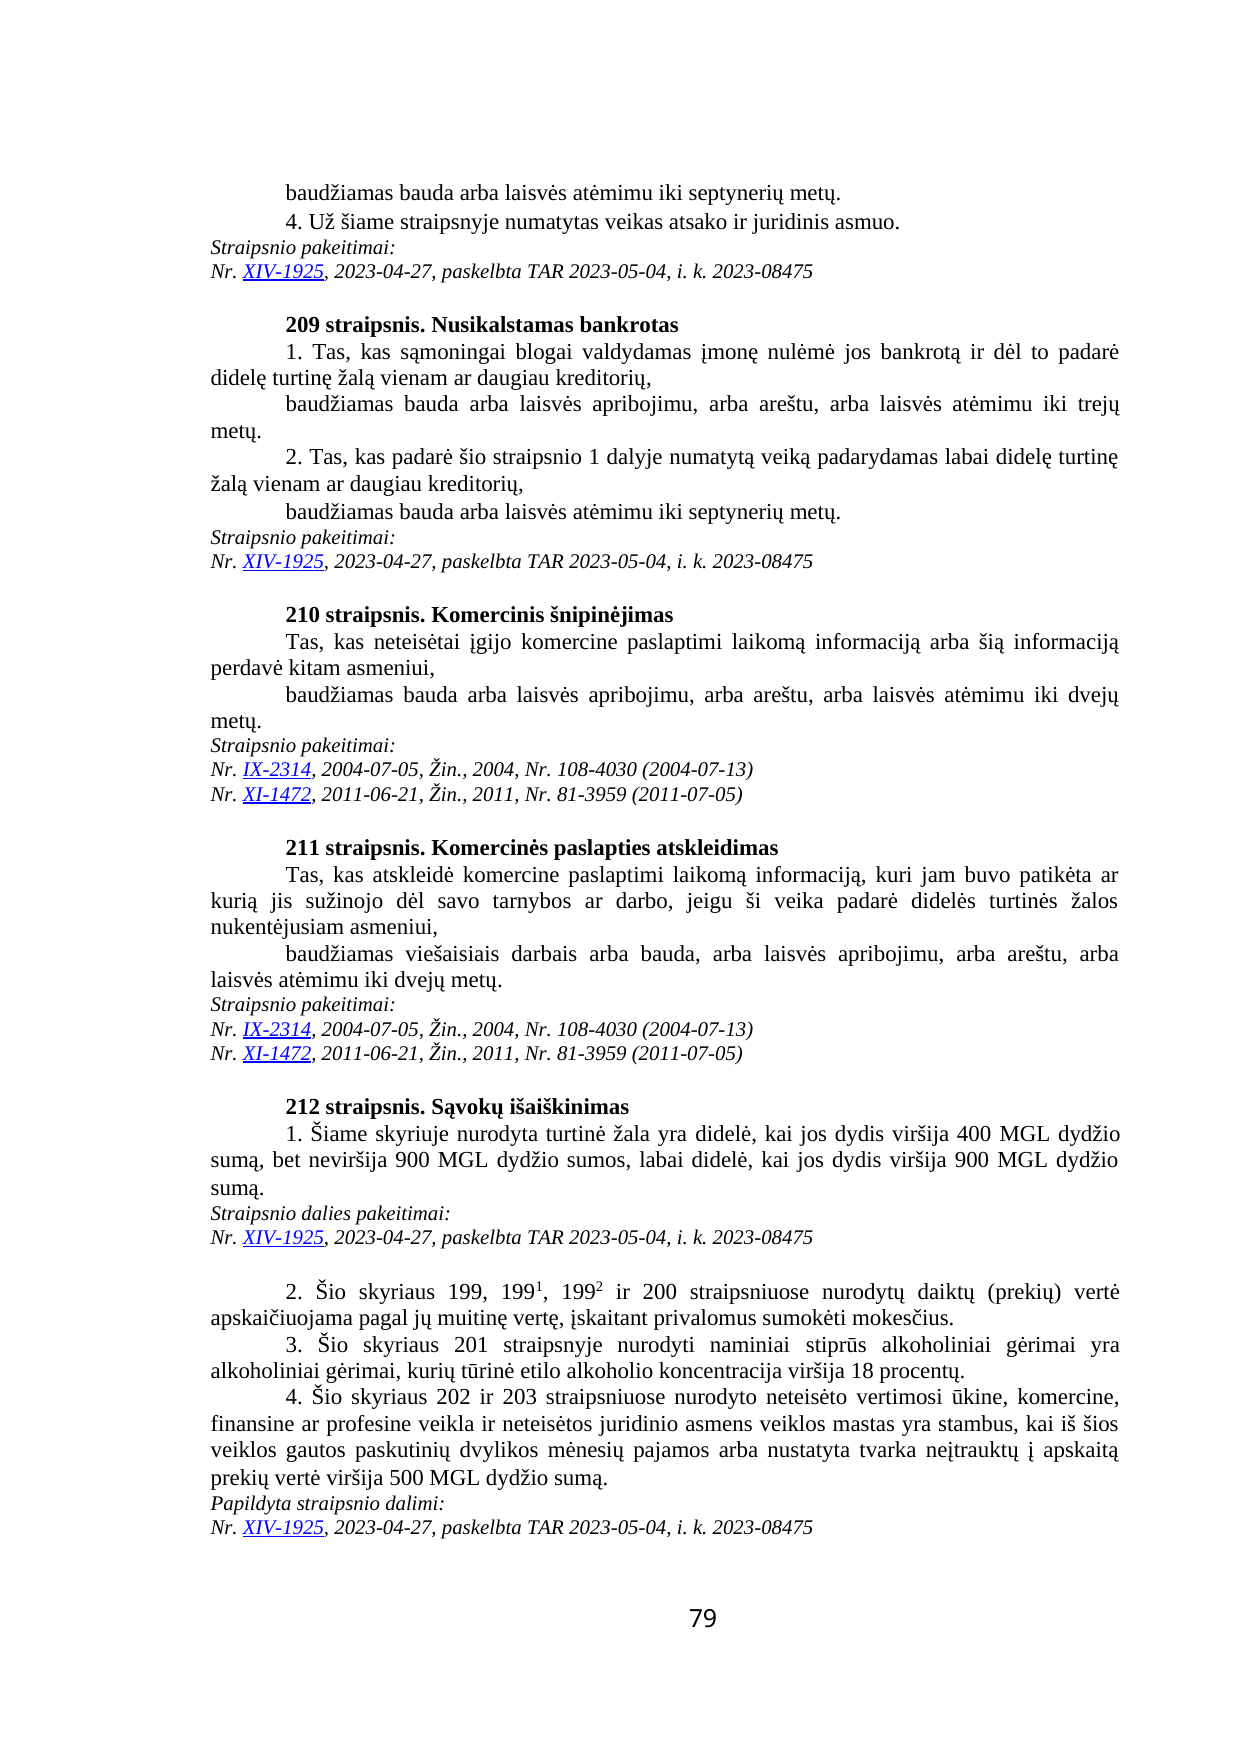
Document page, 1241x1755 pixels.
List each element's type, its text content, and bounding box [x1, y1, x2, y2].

text 4. Šio skyriaus 202 ir 203 straipsniuose nurodyto neteisėto vertimosi ūkine, komercine, finansine ar profesine veikla ir neteisėtos juridinio asmens veiklos mastas yra stambus, kai iš šios veiklos gautos paskutinių dvylikos mėnesių pajamos arba nustatyta tvarka neįtrauktų į apskaitą prekių vertė viršija 500 MGL dydžio sumą. [210, 1383, 1120, 1491]
text 1. Šiame skyriuje nurodyta turtinė žala yra didelė, kai jos dydis viršija 400 MGL dydžio sumą, bet neviršija 900 MGL dydžio sumos, labai didelė, kai jos dydis viršija 900 MGL dydžio sumą. [210, 1120, 1120, 1201]
text 210 straipsnis. Komercinis šnipinėjimas [210, 602, 1120, 628]
text Nr. IX-2314, 2004-07-05, Žin., 2004, Nr. 108-4030 (2004-07-13) [210, 757, 1120, 781]
text Nr. XIV-1925, 2023-04-27, paskelbta TAR 2023-05-04, i. k. 2023-08475 [210, 1225, 1120, 1249]
text Nr. XIV-1925, 2023-04-27, paskelbta TAR 2023-05-04, i. k. 2023-08475 [210, 259, 1120, 283]
text Nr. XIV-1925, 2023-04-27, paskelbta TAR 2023-05-04, i. k. 2023-08475 [210, 549, 1120, 573]
text Straipsnio dalies pakeitimai: [210, 1201, 1120, 1225]
text Tas, kas neteisėtai įgijo komercine paslaptimi laikomą informaciją arba šią informaciją perdavė kitam asmeniui, [210, 628, 1120, 681]
text Straipsnio pakeitimai: [210, 992, 1120, 1016]
text baudžiamas bauda arba laisvės atėmimu iki septynerių metų. [210, 496, 1120, 525]
text 4. Už šiame straipsnyje numatytas veikas atsako ir juridinis asmuo. [210, 206, 1120, 234]
text baudžiamas bauda arba laisvės apribojimu, arba areštu, arba laisvės atėmimu iki trejų metų. [210, 391, 1120, 443]
text Nr. IX-2314, 2004-07-05, Žin., 2004, Nr. 108-4030 (2004-07-13) [210, 1016, 1120, 1041]
text 209 straipsnis. Nusikalstamas bankrotas [210, 311, 1120, 338]
text 2. Tas, kas padarė šio straipsnio 1 dalyje numatytą veiką padarydamas labai didelę turtinę žalą vienam ar daugiau kreditorių, [210, 443, 1120, 496]
text Straipsnio pakeitimai: [210, 733, 1120, 757]
text 1. Tas, kas sąmoningai blogai valdydamas įmonę nulėmė jos bankrotą ir dėl to padarė didelę turtinę žalą vienam ar daugiau kreditorių, [210, 338, 1120, 391]
text Nr. XI-1472, 2011-06-21, Žin., 2011, Nr. 81-3959 (2011-07-05) [210, 1041, 1120, 1064]
text 2. Šio skyriaus 199, 1991, 1992 ir 200 straipsniuose nurodytų daiktų (prekių) vertė apskaičiuojama pagal jų muitinę vertę, įskaitant privalomus sumokėti mokesčius. [210, 1278, 1120, 1331]
text Nr. XI-1472, 2011-06-21, Žin., 2011, Nr. 81-3959 (2011-07-05) [210, 781, 1120, 806]
text Straipsnio pakeitimai: [210, 525, 1120, 549]
text Papildyta straipsnio dalimi: [210, 1491, 1120, 1515]
text baudžiamas viešaisiais darbais arba bauda, arba laisvės apribojimu, arba areštu, arba laisvės atėmimu iki dvejų metų. [210, 940, 1120, 992]
text 211 straipsnis. Komercinės paslapties atskleidimas [210, 834, 1120, 861]
text 212 straipsnis. Sąvokų išaiškinimas [210, 1093, 1120, 1120]
text Tas, kas atskleidė komercine paslaptimi laikomą informaciją, kuri jam buvo patikėta ar kurią jis sužinojo dėl savo tarnybos ar darbo, jeigu ši veika padarė didelės turtinės žalos nukentėjusiam asmeniui, [210, 861, 1120, 940]
text 3. Šio skyriaus 201 straipsnyje nurodyti naminiai stiprūs alkoholiniai gėrimai yra alkoholiniai gėrimai, kurių tūrinė etilo alkoholio koncentracija viršija 18 procentų. [210, 1331, 1120, 1383]
text Straipsnio pakeitimai: [210, 234, 1120, 259]
text baudžiamas bauda arba laisvės atėmimu iki septynerių metų. [210, 179, 1120, 206]
text Nr. XIV-1925, 2023-04-27, paskelbta TAR 2023-05-04, i. k. 2023-08475 [210, 1515, 1120, 1539]
text baudžiamas bauda arba laisvės apribojimu, arba areštu, arba laisvės atėmimu iki dvejų metų. [210, 681, 1120, 733]
